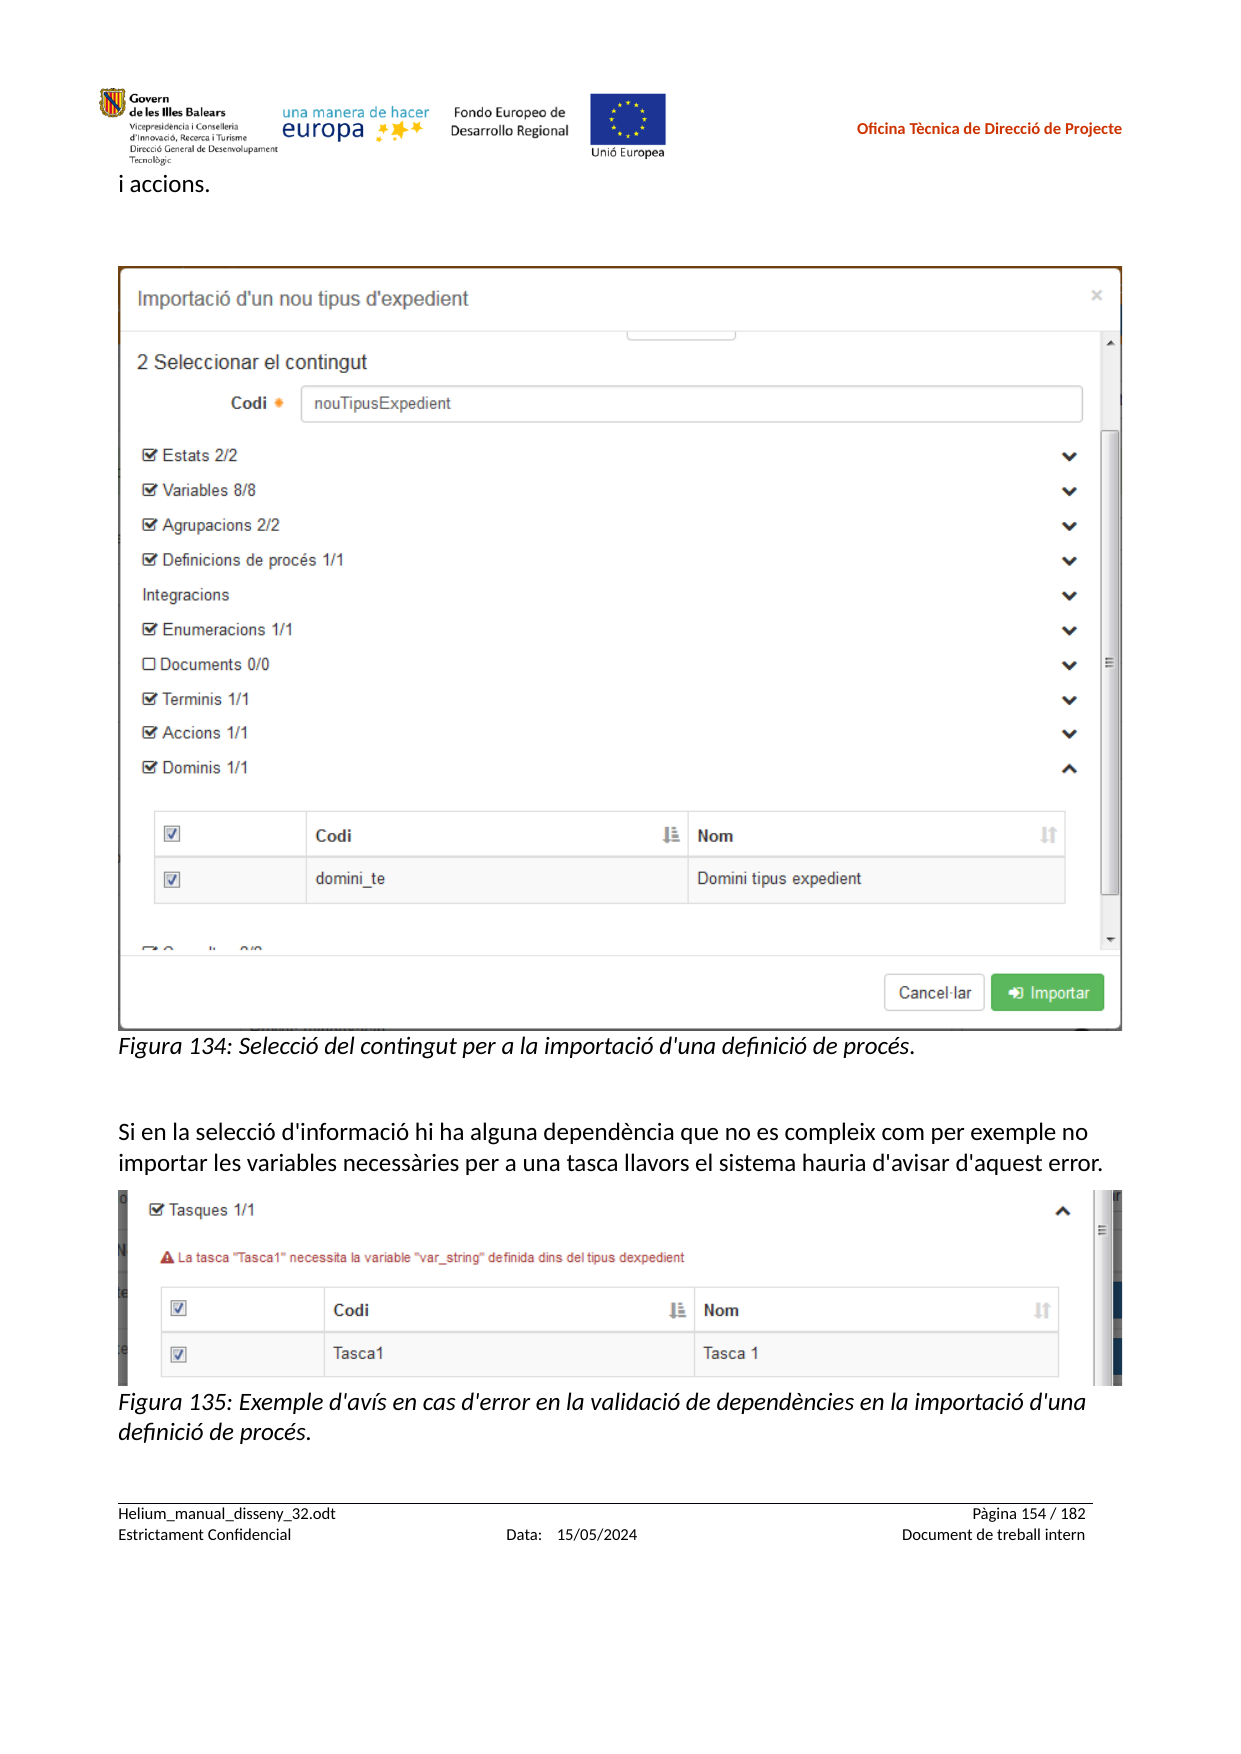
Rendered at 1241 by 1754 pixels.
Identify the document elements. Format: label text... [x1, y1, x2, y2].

text Si en la selecció d'informació hi ha alguna dependència que no es compleix com per exemple no importar les variables necessàries per a una tasca llavors el sistema hauria d'avisar d'aquest error. [118, 1117, 1122, 1178]
picture [118, 266, 1123, 1031]
text Figura 135: Exemple d'avís en cas d'error en la validació de dependències en la importació d'una definició de procés. [118, 1386, 1122, 1447]
text i accions. [118, 168, 1122, 198]
picture [118, 1190, 1123, 1386]
picture [99, 87, 668, 166]
text Figura 134: Selecció del contingut per a la importació d'una definició de procés. [118, 1031, 1122, 1061]
